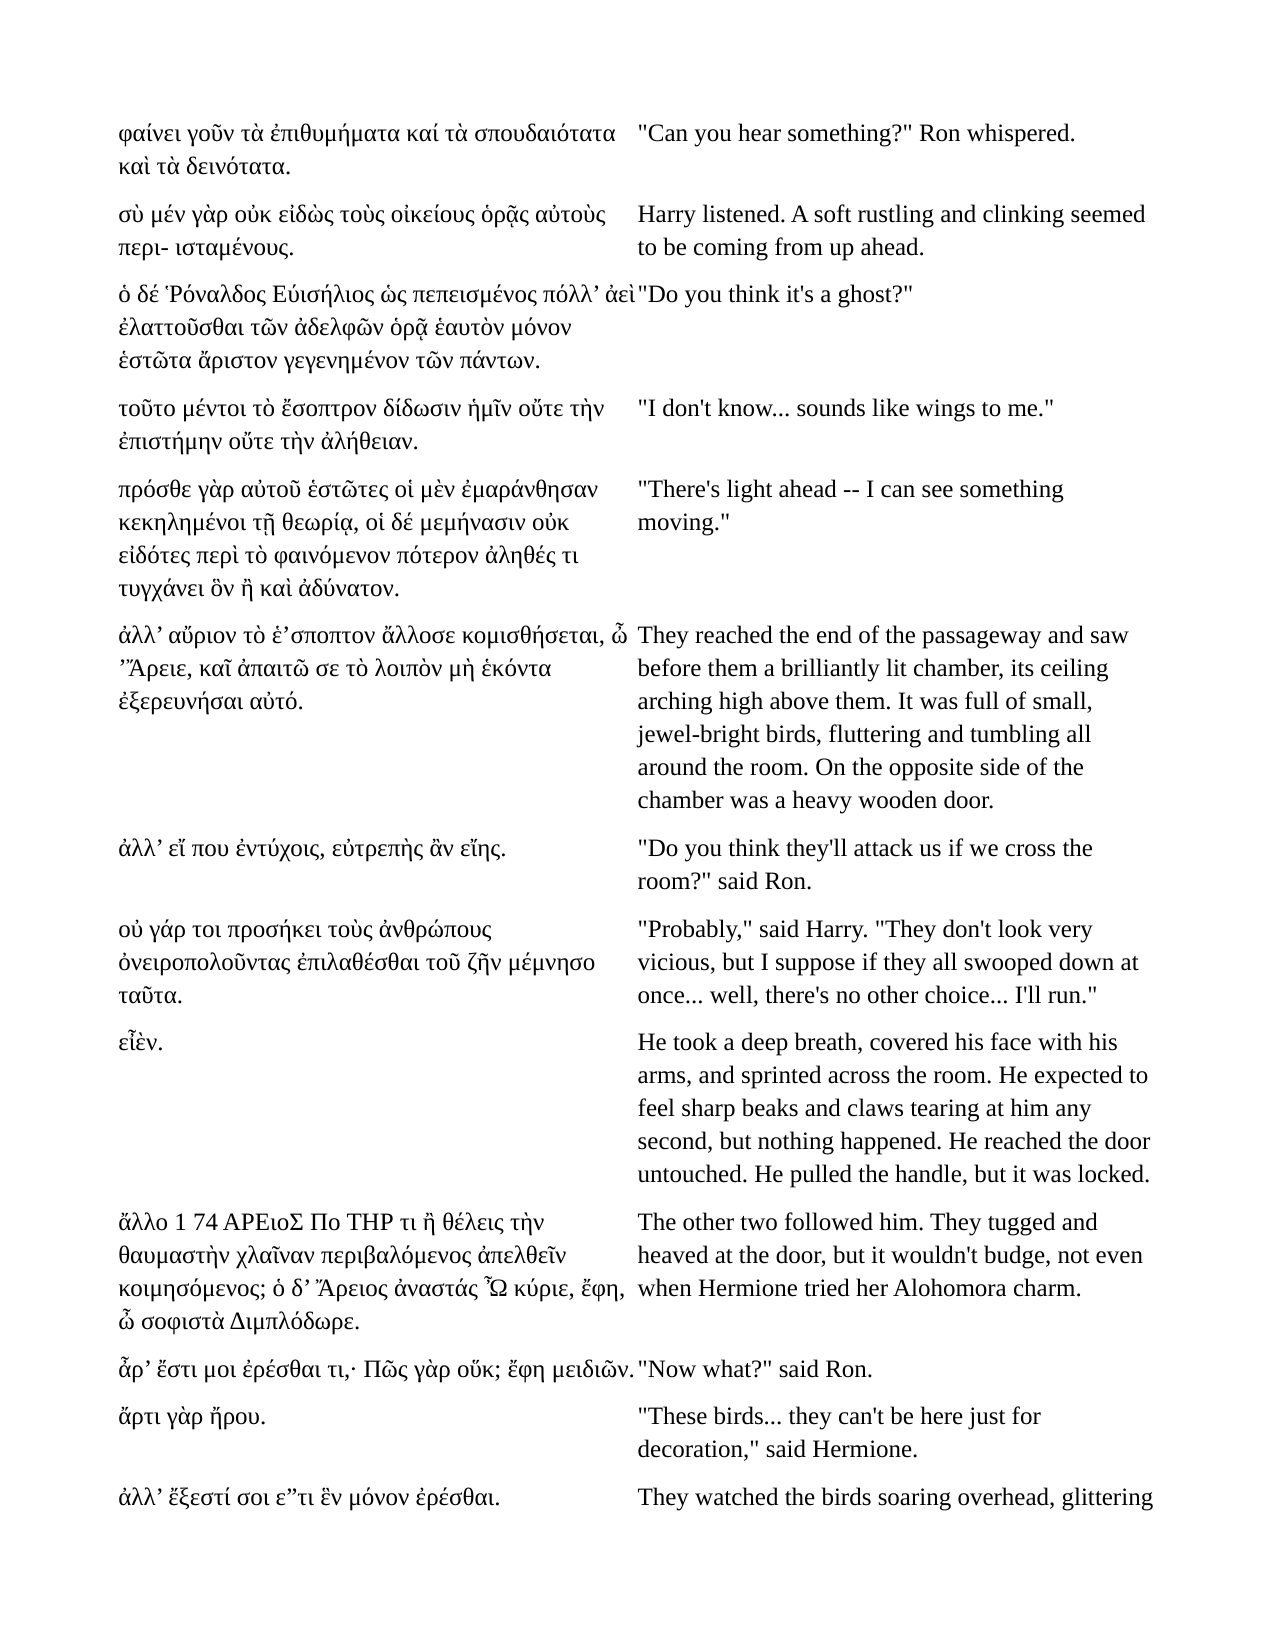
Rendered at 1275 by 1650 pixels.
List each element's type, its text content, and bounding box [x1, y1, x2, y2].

table_cell He took a deep breath, covered his face with his arms, and sprinted across the room. He expected to feel sharp beaks and claws tearing at him any second, but nothing happened. He reached the door untouched. He pulled the handle, but it was locked. [638, 1027, 1157, 1207]
table_cell οὐ γάρ τοι προσήκει τοὺς ἀνθρώπους ὀνειροπολοῦντας ἐπιλαθέσθαι τοῦ ζῆν μέμνησο ταῦτα. [118, 914, 637, 1027]
table_cell φαίνει γοῦν τὰ ἐπιθυμήματα καί τὰ σπουδαιότατα καὶ τὰ δεινότατα. [118, 118, 637, 199]
table_cell "I don't know... sounds like wings to me." [638, 393, 1157, 474]
table_cell σὺ μέν γὰρ οὐκ εἰδὼς τοὺς οἰκείους ὁρᾷς αὐτοὺς περι- ισταμένους. [118, 199, 637, 279]
table_cell Harry listened. A soft rustling and clinking seemed to be coming from up ahead. [638, 199, 1157, 279]
table_cell ἄλλο 1 74 ΑΡΕιοΣ Πο ΤΗΡ τι ἢ θέλεις τὴν θαυμαστὴν χλαῖναν περιβαλόμενος ἀπελθεῖν κοιμησόμενος; ὁ δ’ Ἄρειος ἀναστάς Ὦ κύριε, ἔφη, ὦ σοφιστὰ Διμπλόδωρε. [118, 1207, 637, 1354]
table_cell τοῦτο μέντοι τὸ ἔσοπτρον δίδωσιν ἡμῖν οὔτε τὴν ἐπιστήμην οὔτε τὴν ἀλήθειαν. [118, 393, 637, 474]
table_cell ἄρτι γὰρ ἤρου. [118, 1401, 637, 1482]
table_cell They watched the birds soaring overhead, glittering [638, 1482, 1157, 1529]
table_cell They reached the end of the passageway and saw before them a brilliantly lit chamber, its ceiling arching high above them. It was full of small, jewel-bright birds, fluttering and tumbling all around the room. On the opposite side of the chamber was a heavy wooden door. [638, 620, 1157, 833]
table_cell ἆρ’ ἔστι μοι ἐρέσθαι τι,· Πῶς γὰρ οὕκ; ἔφη μειδιῶν. [118, 1354, 637, 1401]
table_cell εἶὲν. [118, 1027, 637, 1207]
table_cell ἀλλ’ αὔριον τὸ ἑ’σποπτον ἄλλοσε κομισθήσεται, ὦ ’Ἄρειε, καῖ ἀπαιτῶ σε τὸ λοιπὸν μὴ ἑκόντα ἐξερευνήσαι αὐτό. [118, 620, 637, 833]
table_cell πρόσθε γὰρ αὐτοῦ ἑστῶτες οἱ μὲν ἐμαράνθησαν κεκηλημένοι τῇ θεωρίᾳ, οἱ δέ μεμήνασιν οὐκ εἰδότες περὶ τὸ φαινόμενον πότερον ἀληθές τι τυγχάνει ὃν ἢ καὶ ἀδύνατον. [118, 474, 637, 620]
table_cell ἀλλ’ εἴ που ἐντύχοις, εὐτρεπὴς ἂν εἴης. [118, 833, 637, 914]
table_cell "There's light ahead -- I can see something moving." [638, 474, 1157, 620]
table_cell "Can you hear something?" Ron whispered. [638, 118, 1157, 199]
table_cell "Do you think they'll attack us if we cross the room?" said Ron. [638, 833, 1157, 914]
table_cell "Probably," said Harry. "They don't look very vicious, but I suppose if they all swooped down at once... well, there's no other choice... I'll run." [638, 914, 1157, 1027]
table_cell "Do you think it's a ghost?" [638, 279, 1157, 393]
table_cell "Now what?" said Ron. [638, 1354, 1157, 1401]
table_cell ὁ δέ Ῥόναλδος Εύισήλιος ὡς πεπεισμένος πόλλ’ ἀεὶ ἐλαττοῦσθαι τῶν ἀδελφῶν ὁρᾷ ἑαυτὸν μόνον ἑστῶτα ἄριστον γεγενημένον τῶν πάντων. [118, 279, 637, 393]
table_cell "These birds... they can't be here just for decoration," said Hermione. [638, 1401, 1157, 1482]
table_cell The other two followed him. They tugged and heaved at the door, but it wouldn't budge, not even when Hermione tried her Alohomora charm. [638, 1207, 1157, 1354]
table_cell ἀλλ’ ἔξεστί σοι ε”τι ἓν μόνον ἐρέσθαι. [118, 1482, 637, 1529]
